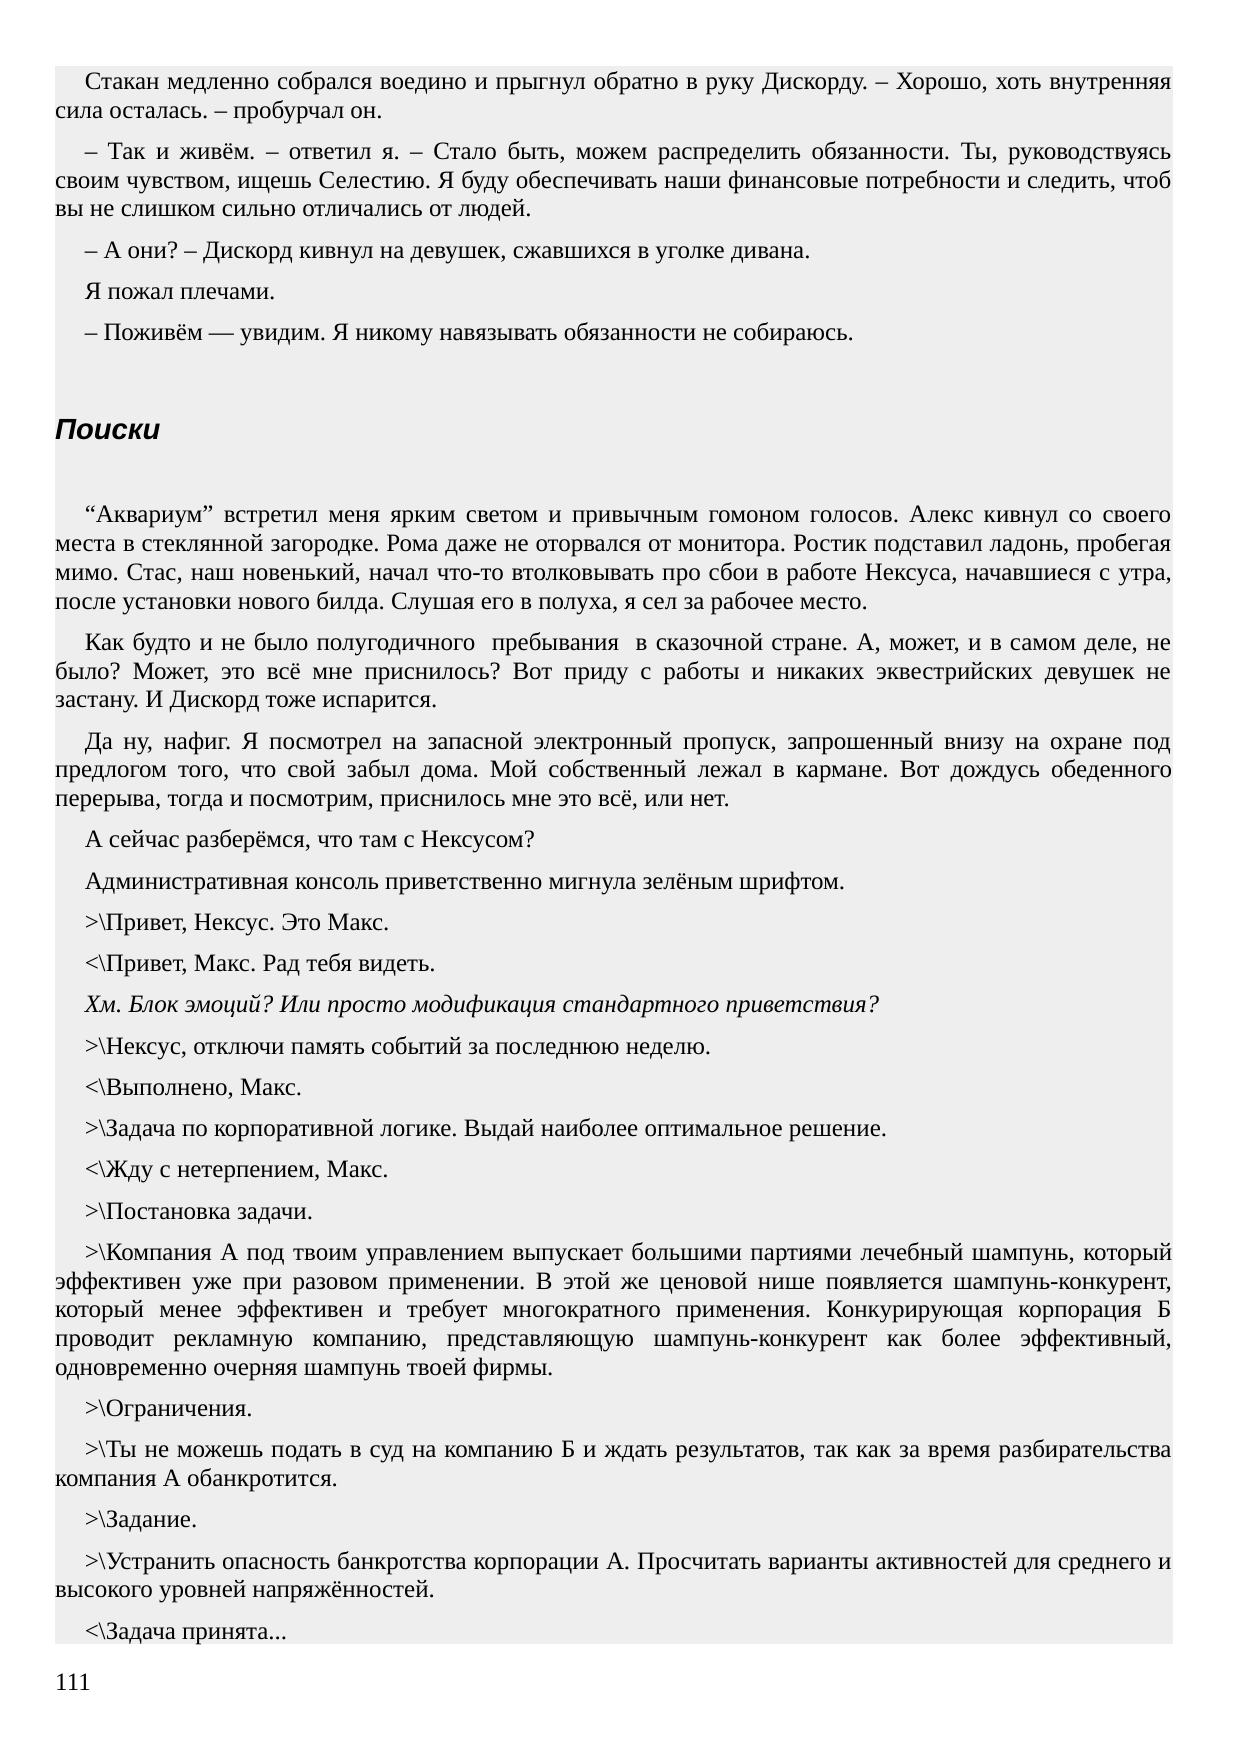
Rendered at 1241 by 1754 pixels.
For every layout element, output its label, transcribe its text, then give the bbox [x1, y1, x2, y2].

text >\Компания А под твоим управлением выпускает большими партиями лечебный шампунь, который эффективен уже при разовом применении. В этой же ценовой нише появляется шампунь-конкурент, который менее эффективен и требует многократного применения. Конкурирующая корпорация Б проводит рекламную компанию, представляющую шампунь-конкурент как более эффективный, одновременно очерняя шампунь твоей фирмы. [55, 1237, 1173, 1381]
text А сейчас разберёмся, что там с Нексусом? [55, 824, 1173, 853]
text Я пожал плечами. [55, 276, 1173, 305]
text <\Выполнено, Макс. [55, 1072, 1173, 1101]
text >\Постановка задачи. [55, 1196, 1173, 1224]
text >\Задача по корпоративной логике. Выдай наиболее оптимальное решение. [55, 1113, 1173, 1142]
text Как будто и не было полугодичного пребывания в сказочной стране. А, может, и в самом деле, не было? Может, это всё мне приснилось? Вот приду с работы и никаких эквестрийских девушек не застану. И Дискорд тоже испарится. [55, 627, 1173, 713]
text Да ну, нафиг. Я посмотрел на запасной электронный пропуск, запрошенный внизу на охране под предлогом того, что свой забыл дома. Мой собственный лежал в кармане. Вот дождусь обеденного перерыва, тогда и посмотрим, приснилось мне это всё, или нет. [55, 726, 1173, 812]
text – Так и живём. – ответил я. – Стало быть, можем распределить обязанности. Ты, руководствуясь своим чувством, ищешь Селестию. Я буду обеспечивать наши финансовые потребности и следить, чтоб вы не слишком сильно отличались от людей. [55, 136, 1173, 222]
text <\Задача принята... [55, 1616, 1173, 1644]
text >\Устранить опасность банкротства корпорации А. Просчитать варианты активностей для среднего и высокого уровней напряжённостей. [55, 1546, 1173, 1603]
text – А они? – Дискорд кивнул на девушек, сжавшихся в уголке дивана. [55, 235, 1173, 263]
text Административная консоль приветственно мигнула зелёным шрифтом. [55, 866, 1173, 894]
text – Поживём — увидим. Я никому навязывать обязанности не собираюсь. [55, 317, 1173, 346]
text Хм. Блок эмоций? Или просто модификация стандартного приветствия? [55, 989, 1173, 1018]
text >\Привет, Нексус. Это Макс. [55, 907, 1173, 936]
text >\Ограничения. [55, 1393, 1173, 1422]
text <\Жду с нетерпением, Макс. [55, 1154, 1173, 1183]
text >\Нексус, отключи память событий за последнюю неделю. [55, 1031, 1173, 1059]
subtitle Поиски [55, 412, 1173, 446]
text >\Ты не можешь подать в суд на компанию Б и ждать результатов, так как за время разбирательства компания А обанкротится. [55, 1434, 1173, 1492]
text “Аквариум” встретил меня ярким светом и привычным гомоном голосов. Алекс кивнул со своего места в стеклянной загородке. Рома даже не оторвался от монитора. Ростик подставил ладонь, пробегая мимо. Стас, наш новенький, начал что-то втолковывать про сбои в работе Нексуса, начавшиеся с утра, после установки нового билда. Слушая его в полуха, я сел за рабочее место. [55, 499, 1173, 614]
text Стакан медленно собрался воедино и прыгнул обратно в руку Дискорду. – Хорошо, хоть внутренняя сила осталась. – пробурчал он. [55, 66, 1173, 123]
text <\Привет, Макс. Рад тебя видеть. [55, 948, 1173, 977]
text >\Задание. [55, 1504, 1173, 1533]
